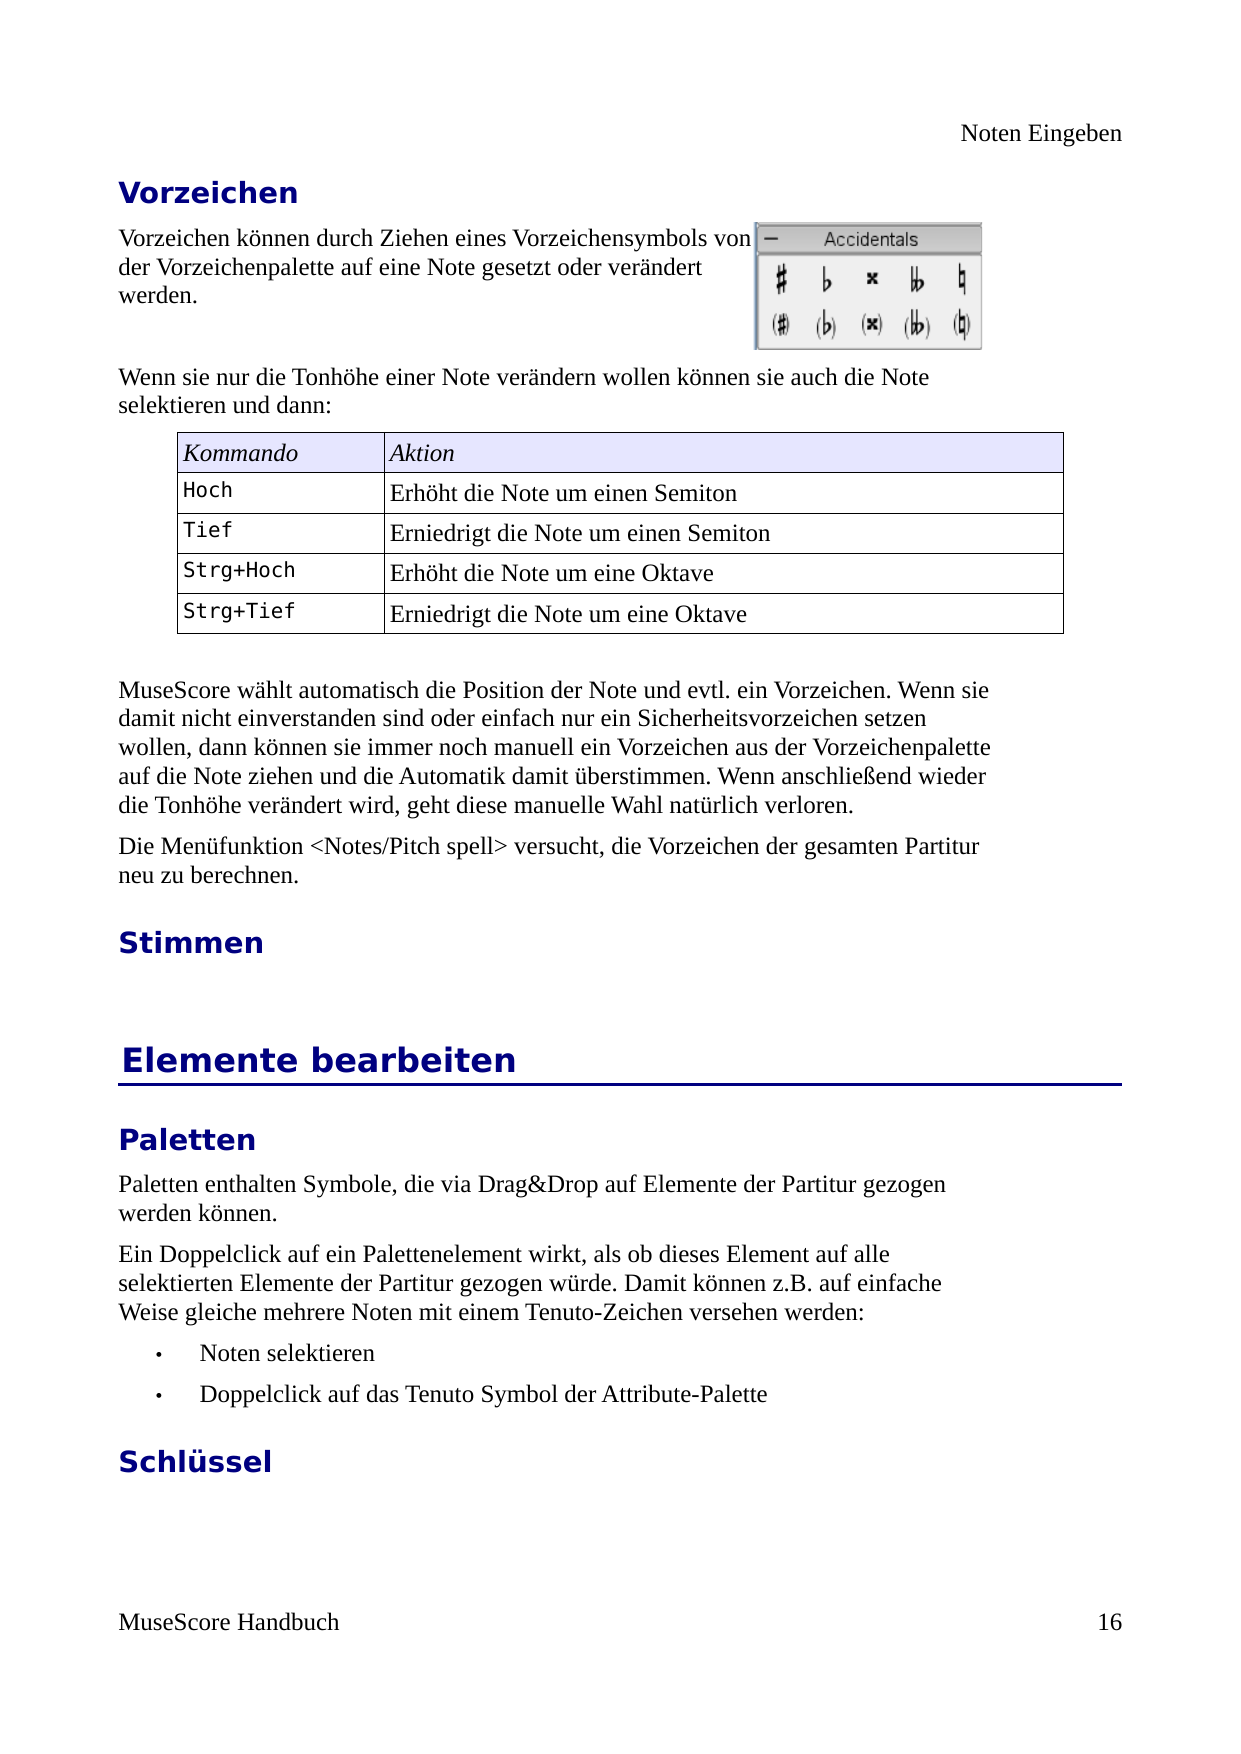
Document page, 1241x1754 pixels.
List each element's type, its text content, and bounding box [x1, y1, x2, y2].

table_cell Erhöht die Note um eine Oktave [385, 554, 1063, 593]
text Ein Doppelclick auf ein Palettenelement wirkt, als ob dieses Element auf alle selektierten Elemente der Partitur gezogen würde. Damit können z.B. auf einfache Weise gleiche mehrere Noten mit einem Tenuto-Zeichen versehen werden: [118, 1239, 1004, 1326]
subtitle Schlüssel [118, 1446, 1122, 1480]
text MuseScore wählt automatisch die Position der Note und evtl. ein Vorzeichen. Wenn sie damit nicht einverstanden sind oder einfach nur ein Sicherheitsvorzeichen setzen wollen, dann können sie immer noch manuell ein Vorzeichen aus der Vorzeichenpalette auf die Note ziehen und die Automatik damit überstimmen. Wenn anschließend wieder die Tonhöhe verändert wird, geht diese manuelle Wahl natürlich verloren. [118, 675, 1004, 818]
subtitle Elemente bearbeiten [118, 1039, 1122, 1083]
table_header Aktion [385, 433, 1063, 472]
table_cell Tief [178, 514, 384, 553]
list Noten selektieren [156, 1338, 1004, 1367]
subtitle Paletten [118, 1123, 1122, 1157]
text Paletten enthalten Symbole, die via Drag&Drop auf Elemente der Partitur gezogen werden können. [118, 1169, 1004, 1227]
text Die Menüfunktion <Notes/Pitch spell> versucht, die Vorzeichen der gesamten Partitur neu zu berechnen. [118, 831, 1004, 888]
text Vorzeichen können durch Ziehen eines Vorzeichensymbols von der Vorzeichenpalette auf eine Note gesetzt oder verändert werden. [118, 223, 753, 349]
table_cell Strg+Tief [178, 594, 384, 633]
subtitle Vorzeichen [118, 176, 1122, 210]
list Doppelclick auf das Tenuto Symbol der Attribute-Palette [156, 1379, 1004, 1408]
table_cell Erniedrigt die Note um einen Semiton [385, 514, 1063, 553]
table_header Kommando [178, 433, 384, 472]
subtitle Stimmen [118, 926, 1122, 960]
text [983, 223, 1004, 349]
table_cell Strg+Hoch [178, 554, 384, 593]
picture [753, 222, 983, 350]
table_cell Erhöht die Note um einen Semiton [385, 473, 1063, 512]
table_cell Hoch [178, 473, 384, 512]
table_cell Erniedrigt die Note um eine Oktave [385, 594, 1063, 633]
text Wenn sie nur die Tonhöhe einer Note verändern wollen können sie auch die Note selektieren und dann: [118, 362, 1004, 419]
